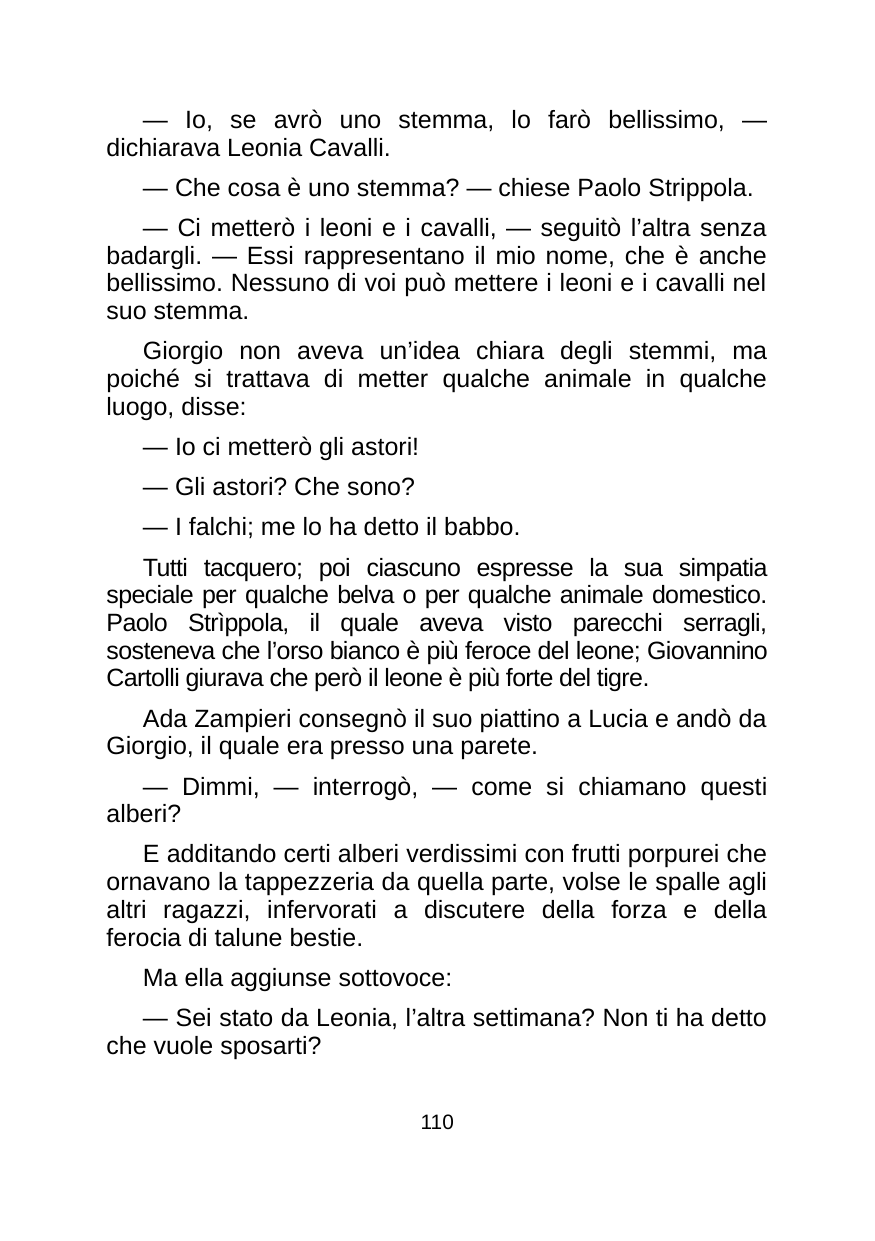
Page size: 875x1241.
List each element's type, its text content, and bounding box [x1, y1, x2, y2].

text — Io ci metterò gli astori! [106, 433, 768, 461]
text — I falchi; me lo ha detto il babbo. [106, 514, 768, 541]
text — Sei stato da Leonia, l’altra settimana? Non ti ha detto che vuole sposarti? [106, 1004, 768, 1060]
text Giorgio non aveva un’idea chiara degli stemmi, ma poiché si trattava di metter qualche animale in qualche luogo, disse: [106, 338, 768, 421]
text Ada Zampieri consegnò il suo piattino a Lucia e andò da Giorgio, il quale era presso una parete. [106, 705, 768, 760]
text — Gli astori? Che sono? [106, 473, 768, 501]
text — Ci metterò i leoni e i cavalli, — seguitò l’altra senza badargli. — Essi rappresentano il mio nome, che è anche bellissimo. Nessuno di voi può mettere i leoni e i cavalli nel suo stemma. [106, 214, 768, 325]
text Ma ella aggiunse sottovoce: [106, 964, 768, 992]
text — Dimmi, — interrogò, — come si chiamano questi alberi? [106, 773, 768, 828]
text — Che cosa è uno stemma? — chiese Paolo Strippola. [106, 174, 768, 202]
text Tutti tacquero; poi ciascuno espresse la sua simpatia speciale per qualche belva o per qualche animale domestico. Paolo Strìppola, il quale aveva visto parecchi serragli, sosteneva che l’orso bianco è più feroce del leone; Giovannino Cartolli giurava che però il leone è più forte del tigre. [106, 554, 768, 692]
text E additando certi alberi verdissimi con frutti porpurei che ornavano la tappezzeria da quella parte, volse le spalle agli altri ragazzi, infervorati a discutere della forza e della ferocia di talune bestie. [106, 841, 768, 952]
text — Io, se avrò uno stemma, lo farò bellissimo, — dichiarava Leonia Cavalli. [106, 106, 768, 162]
